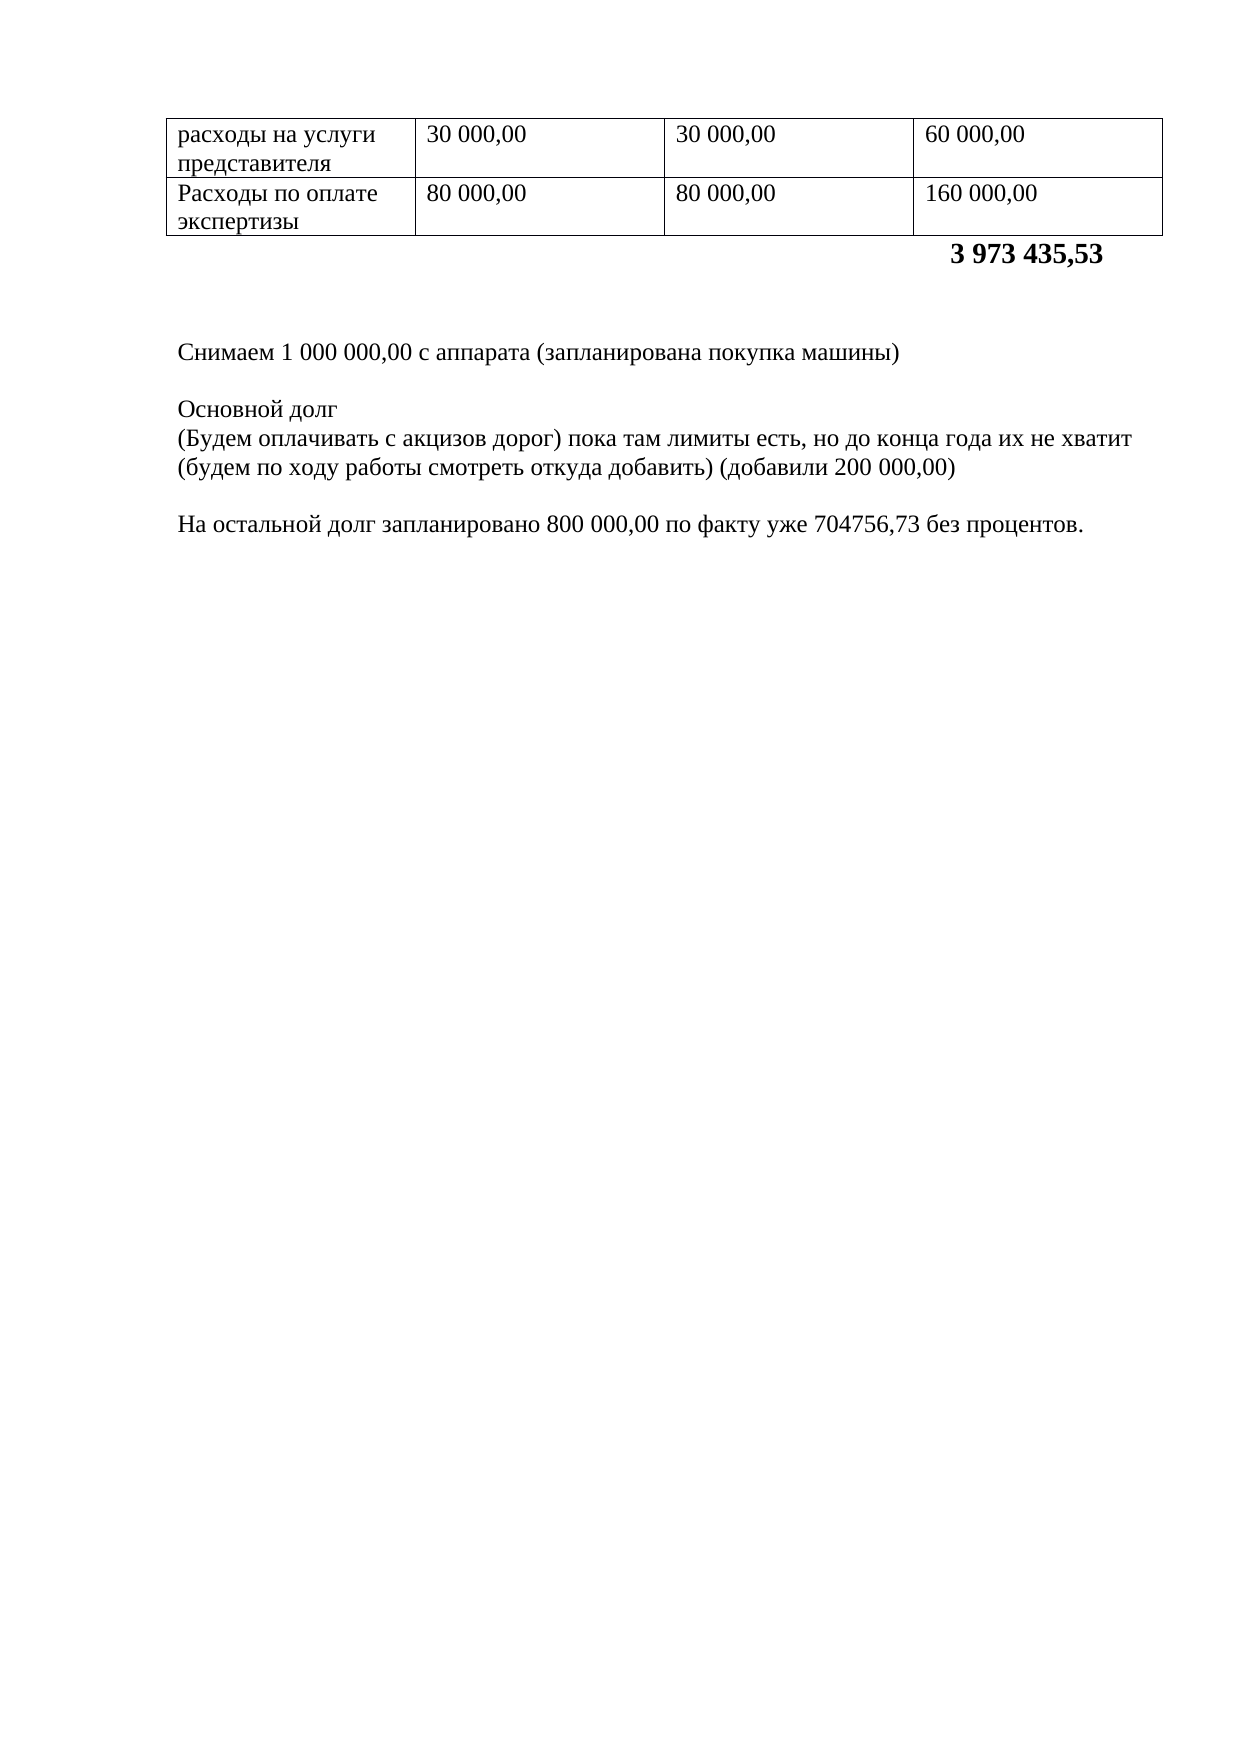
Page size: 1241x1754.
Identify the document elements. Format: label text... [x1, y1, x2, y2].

table_cell 30 000,00 [665, 119, 913, 177]
text Основной долг [177, 394, 1152, 423]
text 3 973 435,53 [177, 236, 1152, 270]
table_cell 60 000,00 [914, 119, 1162, 177]
table_cell 80 000,00 [665, 178, 913, 235]
table_cell Расходы по оплате экспертизы [167, 178, 415, 235]
text Снимаем 1 000 000,00 с аппарата (запланирована покупка машины) [177, 337, 1152, 366]
text На остальной долг запланировано 800 000,00 по факту уже 704756,73 без процентов. [177, 509, 1152, 538]
table_cell 80 000,00 [416, 178, 664, 235]
text (Будем оплачивать с акцизов дорог) пока там лимиты есть, но до конца года их не хватит (будем по ходу работы смотреть откуда добавить) (добавили 200 000,00) [177, 423, 1152, 481]
table_cell 30 000,00 [416, 119, 664, 177]
table_cell 160 000,00 [914, 178, 1162, 235]
table_cell расходы на услуги представителя [167, 119, 415, 177]
